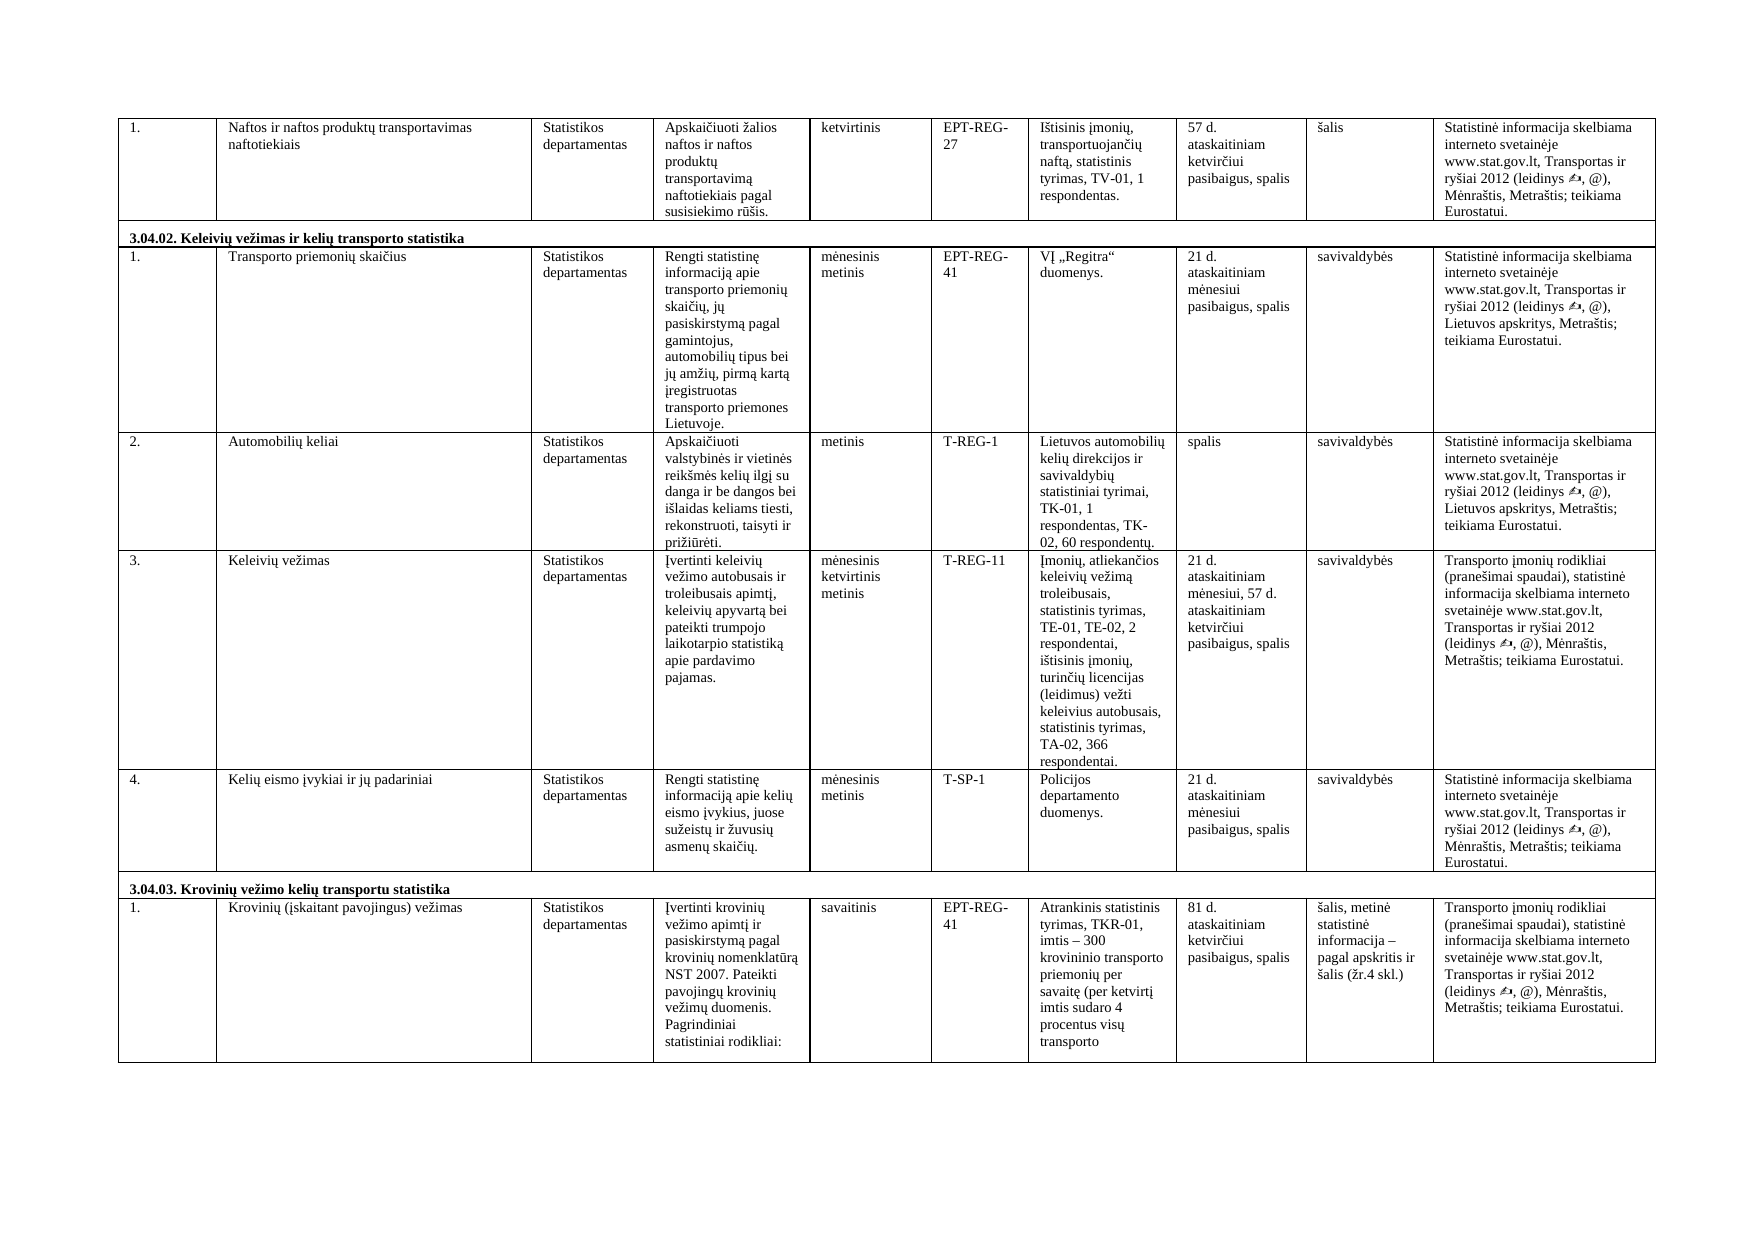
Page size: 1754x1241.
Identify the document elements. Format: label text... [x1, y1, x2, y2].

table_cell Kelių eismo įvykiai ir jų padariniai [217, 770, 531, 871]
table_cell T-REG-1 [932, 433, 1028, 550]
table_cell Statistikos departamentas [532, 899, 653, 1062]
table_cell Statistinė informacija skelbiama interneto svetainėje www.stat.gov.lt, Transportas ir ryšiai 2012 (leidinys [_|_], @), Lietuvos apskritys, Metraštis; teikiama Eurostatui. [1434, 248, 1655, 432]
table_cell 81 d. ataskaitiniam ketvirčiui pasibaigus, spalis [1177, 899, 1306, 1062]
table_cell Statistikos departamentas [532, 248, 653, 432]
table_cell Policijos departamento duomenys. [1029, 770, 1176, 871]
table_cell mėnesinis ketvirtinis metinis [811, 551, 931, 769]
table_cell mėnesinis metinis [811, 770, 931, 871]
table_cell 3.04.02. Keleivių vežimas ir kelių transporto statistika [119, 221, 592, 246]
table_cell Apskaičiuoti valstybinės ir vietinės reikšmės kelių ilgį su danga ir be dangos bei išlaidas keliams tiesti, rekonstruoti, taisyti ir prižiūrėti. [654, 433, 809, 550]
table_cell [932, 221, 1028, 246]
table_cell Apskaičiuoti žalios naftos ir naftos produktų transportavimą naftotiekiais pagal susisiekimo rūšis. [654, 119, 809, 220]
table_cell [592, 221, 618, 246]
table_cell 21 d. ataskaitiniam mėnesiui pasibaigus, spalis [1177, 770, 1306, 871]
table_cell [1029, 221, 1176, 246]
table_cell Statistinė informacija skelbiama interneto svetainėje www.stat.gov.lt, Transportas ir ryšiai 2012 (leidinys [_|_], @), Mėnraštis, Metraštis; teikiama Eurostatui. [1434, 770, 1655, 871]
table_cell [618, 221, 653, 246]
table_cell Krovinių (įskaitant pavojingus) vežimas [217, 899, 531, 1062]
table_cell [1306, 872, 1433, 898]
table_cell [592, 872, 618, 898]
table_cell savivaldybės [1307, 248, 1433, 432]
table_cell Įvertinti krovinių vežimo apimtį ir pasiskirstymą pagal krovinių nomenklatūrą NST 2007. Pateikti pavojingų krovinių vežimų duomenis. Pagrindiniai statistiniai rodikliai: [654, 899, 809, 1062]
table_cell 2. [119, 433, 216, 550]
table_cell savivaldybės [1307, 551, 1433, 769]
table_cell Transporto įmonių rodikliai (pranešimai spaudai), statistinė informacija skelbiama interneto svetainėje www.stat.gov.lt, Transportas ir ryšiai 2012 (leidinys [_|_], @), Mėnraštis, Metraštis; teikiama Eurostatui. [1434, 899, 1655, 1062]
table_cell 21 d. ataskaitiniam mėnesiui, 57 d. ataskaitiniam ketvirčiui pasibaigus, spalis [1177, 551, 1306, 769]
table_cell 1. [119, 119, 216, 220]
table_cell metinis [811, 433, 931, 550]
table_cell savaitinis [811, 899, 931, 1062]
table_cell Keleivių vežimas [217, 551, 531, 769]
table_cell [1176, 221, 1306, 246]
table_cell T-SP-1 [932, 770, 1028, 871]
table_cell [1029, 872, 1176, 898]
table_cell 3.04.03. Krovinių vežimo kelių transportu statistika [119, 872, 592, 898]
table_cell EPT-REG-41 [932, 248, 1028, 432]
table_cell 1. [119, 899, 216, 1062]
table_cell Įmonių, atliekančios keleivių vežimą troleibusais, statistinis tyrimas, TE-01, TE-02, 2 respondentai, ištisinis įmonių, turinčių licencijas (leidimus) vežti keleivius autobusais, statistinis tyrimas, TA-02, 366 respondentai. [1029, 551, 1176, 769]
table_cell [1306, 221, 1433, 246]
table_cell savivaldybės [1307, 433, 1433, 550]
table_cell Statistikos departamentas [532, 770, 653, 871]
table_cell mėnesinis metinis [811, 248, 931, 432]
table_cell Rengti statistinę informaciją apie transporto priemonių skaičių, jų pasiskirstymą pagal gamintojus, automobilių tipus bei jų amžių, pirmą kartą įregistruotas transporto priemones Lietuvoje. [654, 248, 809, 432]
table_cell T-REG-11 [932, 551, 1028, 769]
table_cell [1176, 872, 1306, 898]
table_cell ketvirtinis [811, 119, 931, 220]
table_cell Statistikos departamentas [532, 551, 653, 769]
table_cell 57 d. ataskaitiniam ketvirčiui pasibaigus, spalis [1177, 119, 1306, 220]
table_cell 3. [119, 551, 216, 769]
table_cell EPT-REG-41 [932, 899, 1028, 1062]
table_cell Lietuvos automobilių kelių direkcijos ir savivaldybių statistiniai tyrimai, TK-01, 1 respondentas, TK-02, 60 respondentų. [1029, 433, 1176, 550]
table_cell [932, 872, 1028, 898]
table_cell šalis, metinė statistinė informacija – pagal apskritis ir šalis (žr.4 skl.) [1307, 899, 1433, 1062]
table_cell 21 d. ataskaitiniam mėnesiui pasibaigus, spalis [1177, 248, 1306, 432]
table_cell Įvertinti keleivių vežimo autobusais ir troleibusais apimtį, keleivių apyvartą bei pateikti trumpojo laikotarpio statistiką apie pardavimo pajamas. [654, 551, 809, 769]
table_cell [810, 872, 932, 898]
table_cell Rengti statistinę informaciją apie kelių eismo įvykius, juose sužeistų ir žuvusių asmenų skaičių. [654, 770, 809, 871]
table_cell Statistikos departamentas [532, 433, 653, 550]
table_cell Statistikos departamentas [532, 119, 653, 220]
table_cell savivaldybės [1307, 770, 1433, 871]
table_cell Statistinė informacija skelbiama interneto svetainėje www.stat.gov.lt, Transportas ir ryšiai 2012 (leidinys [_|_], @), Mėnraštis, Metraštis; teikiama Eurostatui. [1434, 119, 1655, 220]
table_cell [810, 221, 932, 246]
table_cell Naftos ir naftos produktų transportavimas naftotiekiais [217, 119, 531, 220]
table_cell spalis [1177, 433, 1306, 550]
table_cell VĮ „Regitra“ duomenys. [1029, 248, 1176, 432]
table_cell [1433, 221, 1655, 246]
table_cell Statistinė informacija skelbiama interneto svetainėje www.stat.gov.lt, Transportas ir ryšiai 2012 (leidinys [_|_], @), Lietuvos apskritys, Metraštis; teikiama Eurostatui. [1434, 433, 1655, 550]
table_cell Transporto priemonių skaičius [217, 248, 531, 432]
table_cell Ištisinis įmonių, transportuojančių naftą, statistinis tyrimas, TV-01, 1 respondentas. [1029, 119, 1176, 220]
table_cell 4. [119, 770, 216, 871]
table_cell [618, 872, 653, 898]
table_cell Transporto įmonių rodikliai (pranešimai spaudai), statistinė informacija skelbiama interneto svetainėje www.stat.gov.lt, Transportas ir ryšiai 2012 (leidinys [_|_], @), Mėnraštis, Metraštis; teikiama Eurostatui. [1434, 551, 1655, 769]
table_cell [1433, 872, 1655, 898]
table_cell [654, 221, 810, 246]
table_cell 1. [119, 248, 216, 432]
table_cell Automobilių keliai [217, 433, 531, 550]
table_cell EPT-REG-27 [932, 119, 1028, 220]
table_cell Atrankinis statistinis tyrimas, TKR-01, imtis – 300 krovininio transporto priemonių per savaitę (per ketvirtį imtis sudaro 4 procentus visų transporto [1029, 899, 1176, 1062]
table_cell [654, 872, 810, 898]
table_cell šalis [1307, 119, 1433, 220]
